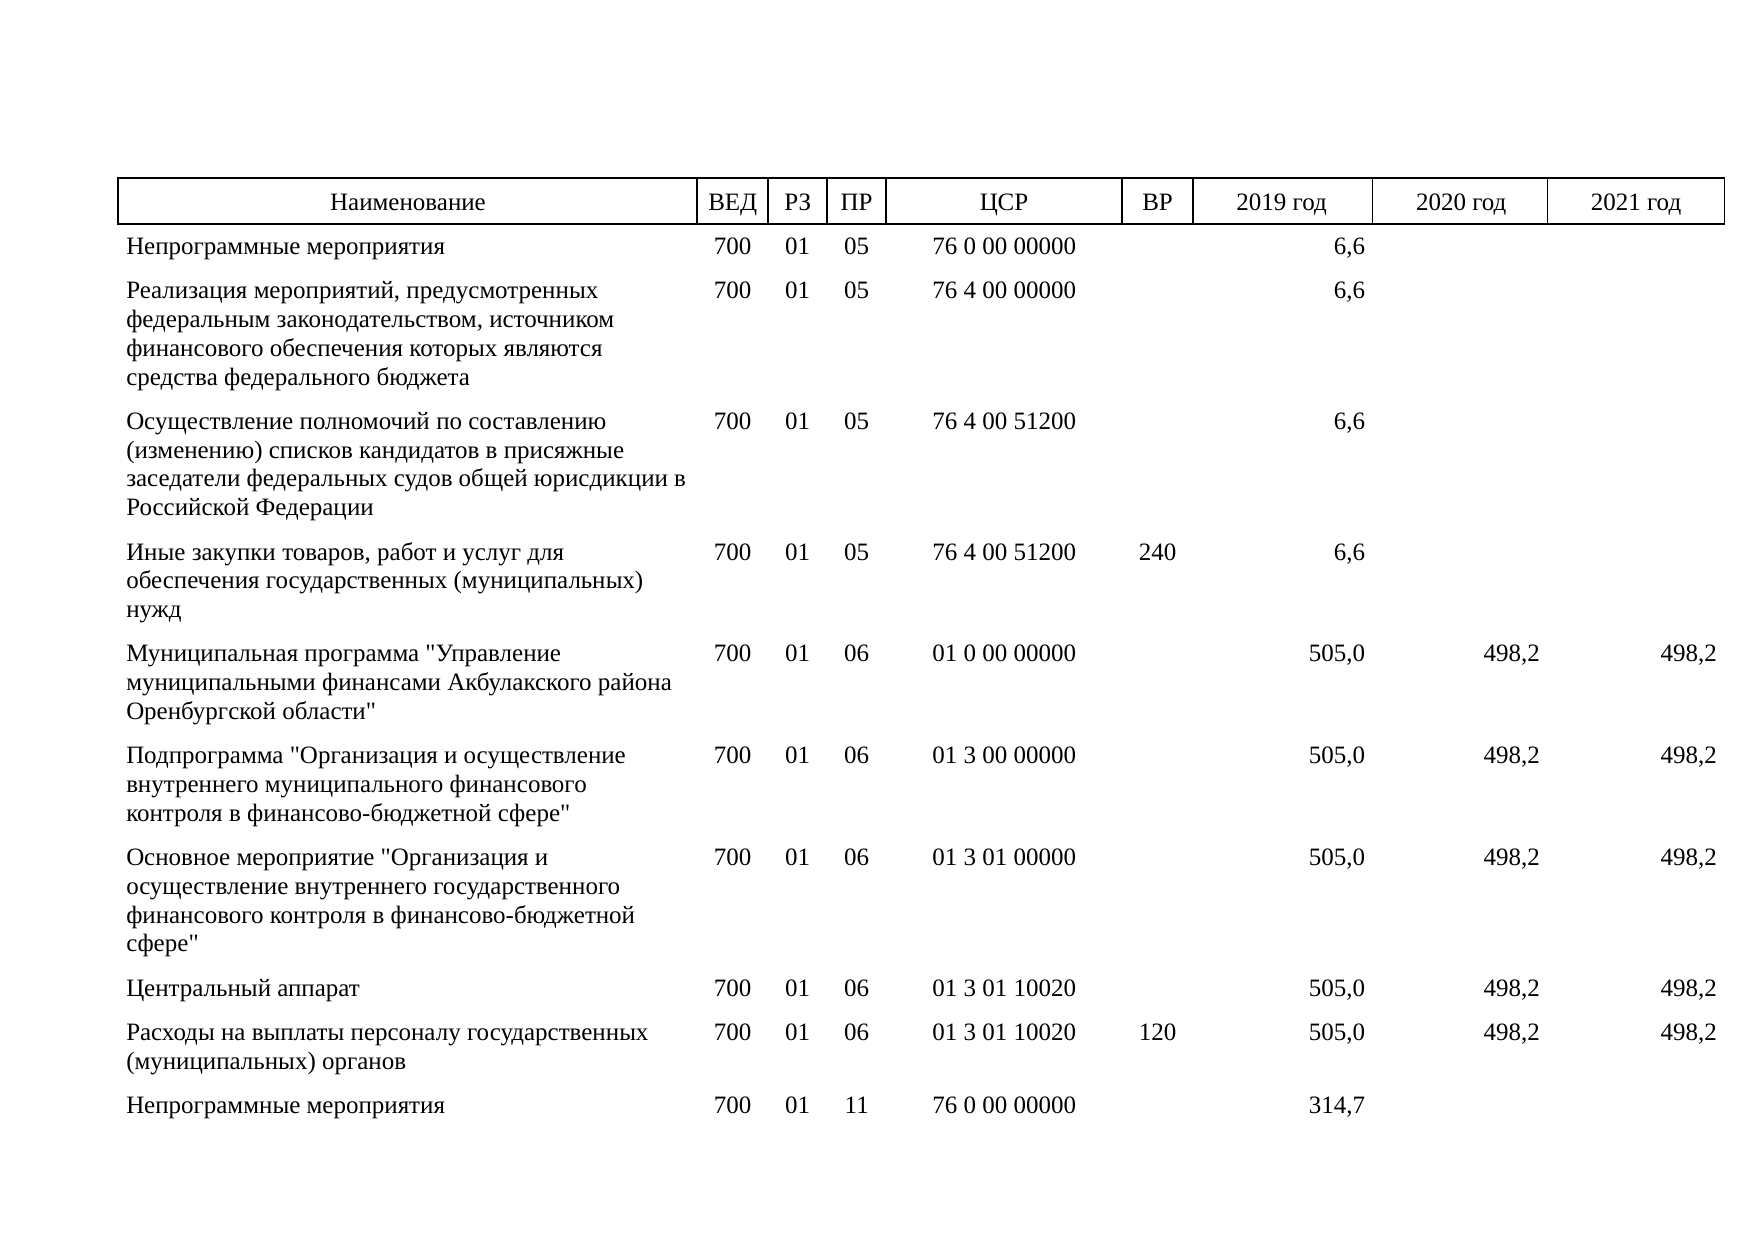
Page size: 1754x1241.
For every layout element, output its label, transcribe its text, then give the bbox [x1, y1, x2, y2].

table_cell Центральный аппарат [118, 965, 697, 1009]
table_cell [1373, 225, 1547, 268]
table_cell 01 [768, 631, 827, 733]
table_cell 05 [827, 398, 886, 529]
table_cell 700 [697, 965, 768, 1009]
table_cell Непрограммные мероприятия [118, 225, 697, 268]
table_cell [1373, 1083, 1547, 1127]
table_header ЦСР [894, 187, 1114, 215]
table_cell 498,2 [1547, 965, 1724, 1009]
table_cell 505,0 [1193, 1010, 1372, 1083]
table_cell 498,2 [1373, 733, 1547, 834]
table_cell 120 [1122, 1010, 1193, 1083]
table_cell 700 [697, 631, 768, 733]
table_cell 01 3 00 00000 [886, 733, 1122, 834]
table_cell 05 [827, 225, 886, 268]
table_cell 06 [827, 1010, 886, 1083]
table_cell 05 [827, 529, 886, 631]
table_cell 76 4 00 51200 [886, 398, 1122, 529]
table_cell Муниципальная программа "Управление муниципальными финансами Акбулакского района Оренбургской области" [118, 631, 697, 733]
table_cell 700 [697, 733, 768, 834]
table_cell Реализация мероприятий, предусмотренных федеральным законодательством, источником финансового обеспечения которых являются средства федерального бюджета [118, 268, 697, 398]
table_cell 700 [697, 268, 768, 398]
table_cell 06 [827, 631, 886, 733]
table_header [698, 179, 767, 223]
table_cell 498,2 [1373, 631, 1547, 733]
table_cell 01 [768, 733, 827, 834]
table_header 2020 год [1380, 187, 1542, 215]
table_cell [1373, 268, 1547, 398]
table_cell 700 [697, 1010, 768, 1083]
table_header РЗ [776, 187, 819, 215]
table_cell [1122, 733, 1193, 834]
table_cell 700 [697, 398, 768, 529]
table_cell [1122, 268, 1193, 398]
table_cell [1547, 1083, 1724, 1127]
table_cell 505,0 [1193, 631, 1372, 733]
table_header [769, 179, 826, 223]
table_cell Основное мероприятие "Организация и осуществление внутреннего государственного финансового контроля в финансово-бюджетной сфере" [118, 835, 697, 965]
table_cell 01 [768, 268, 827, 398]
table_cell 6,6 [1193, 268, 1372, 398]
table_cell [1122, 225, 1193, 268]
table_cell 700 [697, 529, 768, 631]
table_cell [1373, 529, 1547, 631]
table_cell 700 [697, 225, 768, 268]
table_cell 76 0 00 00000 [886, 225, 1122, 268]
table_cell 01 [768, 529, 827, 631]
table_header [119, 179, 696, 223]
table_cell 76 4 00 00000 [886, 268, 1122, 398]
table_cell Иные закупки товаров, работ и услуг для обеспечения государственных (муниципальных) нужд [118, 529, 697, 631]
table_cell 498,2 [1373, 835, 1547, 965]
table_header 2021 год [1555, 187, 1717, 215]
table_cell 01 [768, 965, 827, 1009]
table_cell 01 3 01 00000 [886, 835, 1122, 965]
table_cell 240 [1122, 529, 1193, 631]
table_cell 01 [768, 225, 827, 268]
table_cell 06 [827, 835, 886, 965]
table_cell [1547, 529, 1724, 631]
table_header [1548, 179, 1724, 223]
table_header [1123, 179, 1192, 223]
table_cell 700 [697, 835, 768, 965]
table_cell 498,2 [1547, 733, 1724, 834]
table_header 2019 год [1201, 187, 1362, 215]
table_cell 700 [697, 1083, 768, 1127]
table_header [1194, 179, 1372, 223]
table_cell [1547, 268, 1724, 398]
table_cell 01 [768, 835, 827, 965]
table_cell Подпрограмма "Организация и осуществление внутреннего муниципального финансового контроля в финансово-бюджетной сфере" [118, 733, 697, 834]
table_cell [1122, 835, 1193, 965]
table_cell 498,2 [1547, 631, 1724, 733]
table_header Наименование [126, 187, 689, 215]
table_cell 01 0 00 00000 [886, 631, 1122, 733]
table_cell Осуществление полномочий по составлению (изменению) списков кандидатов в присяжные заседатели федеральных судов общей юрисдикции в Российской Федерации [118, 398, 697, 529]
table_cell [1547, 225, 1724, 268]
table_cell Непрограммные мероприятия [118, 1083, 697, 1127]
table_cell 498,2 [1373, 965, 1547, 1009]
table_header [887, 179, 1121, 223]
table_cell 498,2 [1547, 1010, 1724, 1083]
table_cell 01 [768, 398, 827, 529]
table_cell [1373, 398, 1547, 529]
table_cell 76 0 00 00000 [886, 1083, 1122, 1127]
table_cell 01 [768, 1083, 827, 1127]
table_cell 498,2 [1547, 835, 1724, 965]
table_cell [1122, 398, 1193, 529]
table_cell [1122, 965, 1193, 1009]
table_cell 06 [827, 733, 886, 834]
table_cell [1547, 398, 1724, 529]
table_cell 06 [827, 965, 886, 1009]
table_cell 05 [827, 268, 886, 398]
table_cell 314,7 [1193, 1083, 1372, 1127]
table_cell 498,2 [1373, 1010, 1547, 1083]
table_cell 01 [768, 1010, 827, 1083]
table_cell 6,6 [1193, 529, 1372, 631]
table_cell [1122, 631, 1193, 733]
table_cell 505,0 [1193, 965, 1372, 1009]
table_header ВР [1130, 187, 1185, 215]
table_cell 505,0 [1193, 835, 1372, 965]
table_cell 01 3 01 10020 [886, 965, 1122, 1009]
table_cell [1122, 1083, 1193, 1127]
table_header [1373, 179, 1547, 223]
table_cell 505,0 [1193, 733, 1372, 834]
table_cell Расходы на выплаты персоналу государственных (муниципальных) органов [118, 1010, 697, 1083]
table_cell 01 3 01 10020 [886, 1010, 1122, 1083]
table_header ПР [835, 187, 878, 215]
table_cell 11 [827, 1083, 886, 1127]
table_cell 6,6 [1193, 398, 1372, 529]
table_cell 76 4 00 51200 [886, 529, 1122, 631]
table_header [828, 179, 885, 223]
table_cell 6,6 [1193, 225, 1372, 268]
table_header ВЕД [705, 187, 760, 215]
